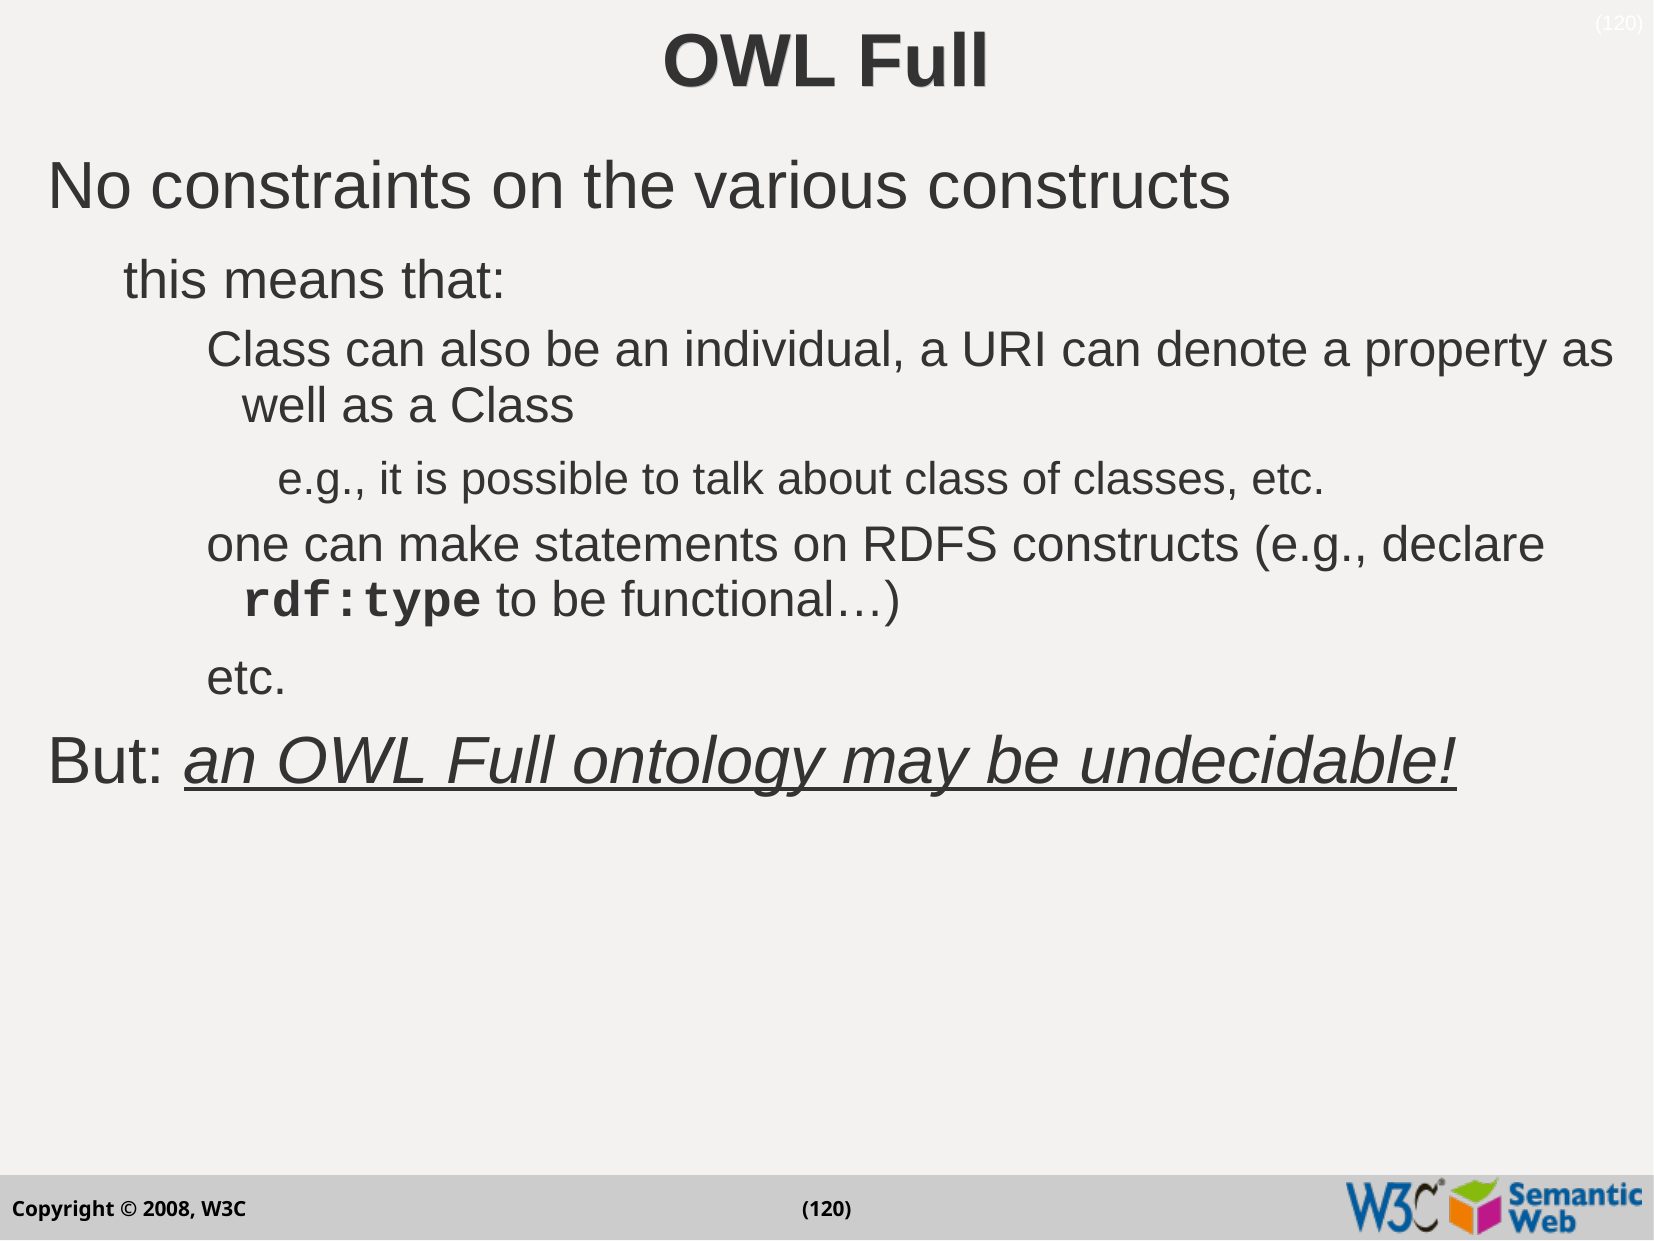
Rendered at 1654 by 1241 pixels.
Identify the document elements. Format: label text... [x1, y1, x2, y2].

title OWL Full [0, 0, 1654, 119]
picture [1346, 1175, 1642, 1235]
list No constraints on the various constructs this means that: Class can also be an individual, a URI can denote a property as well as a Class e.g., it is possible to talk about class of classes, etc. one can make statements on RDFS constructs (e.g., declare rdf:type to be functional…) etc. But: an OWL Full ontology may be undecidable! [29, 147, 1624, 1119]
